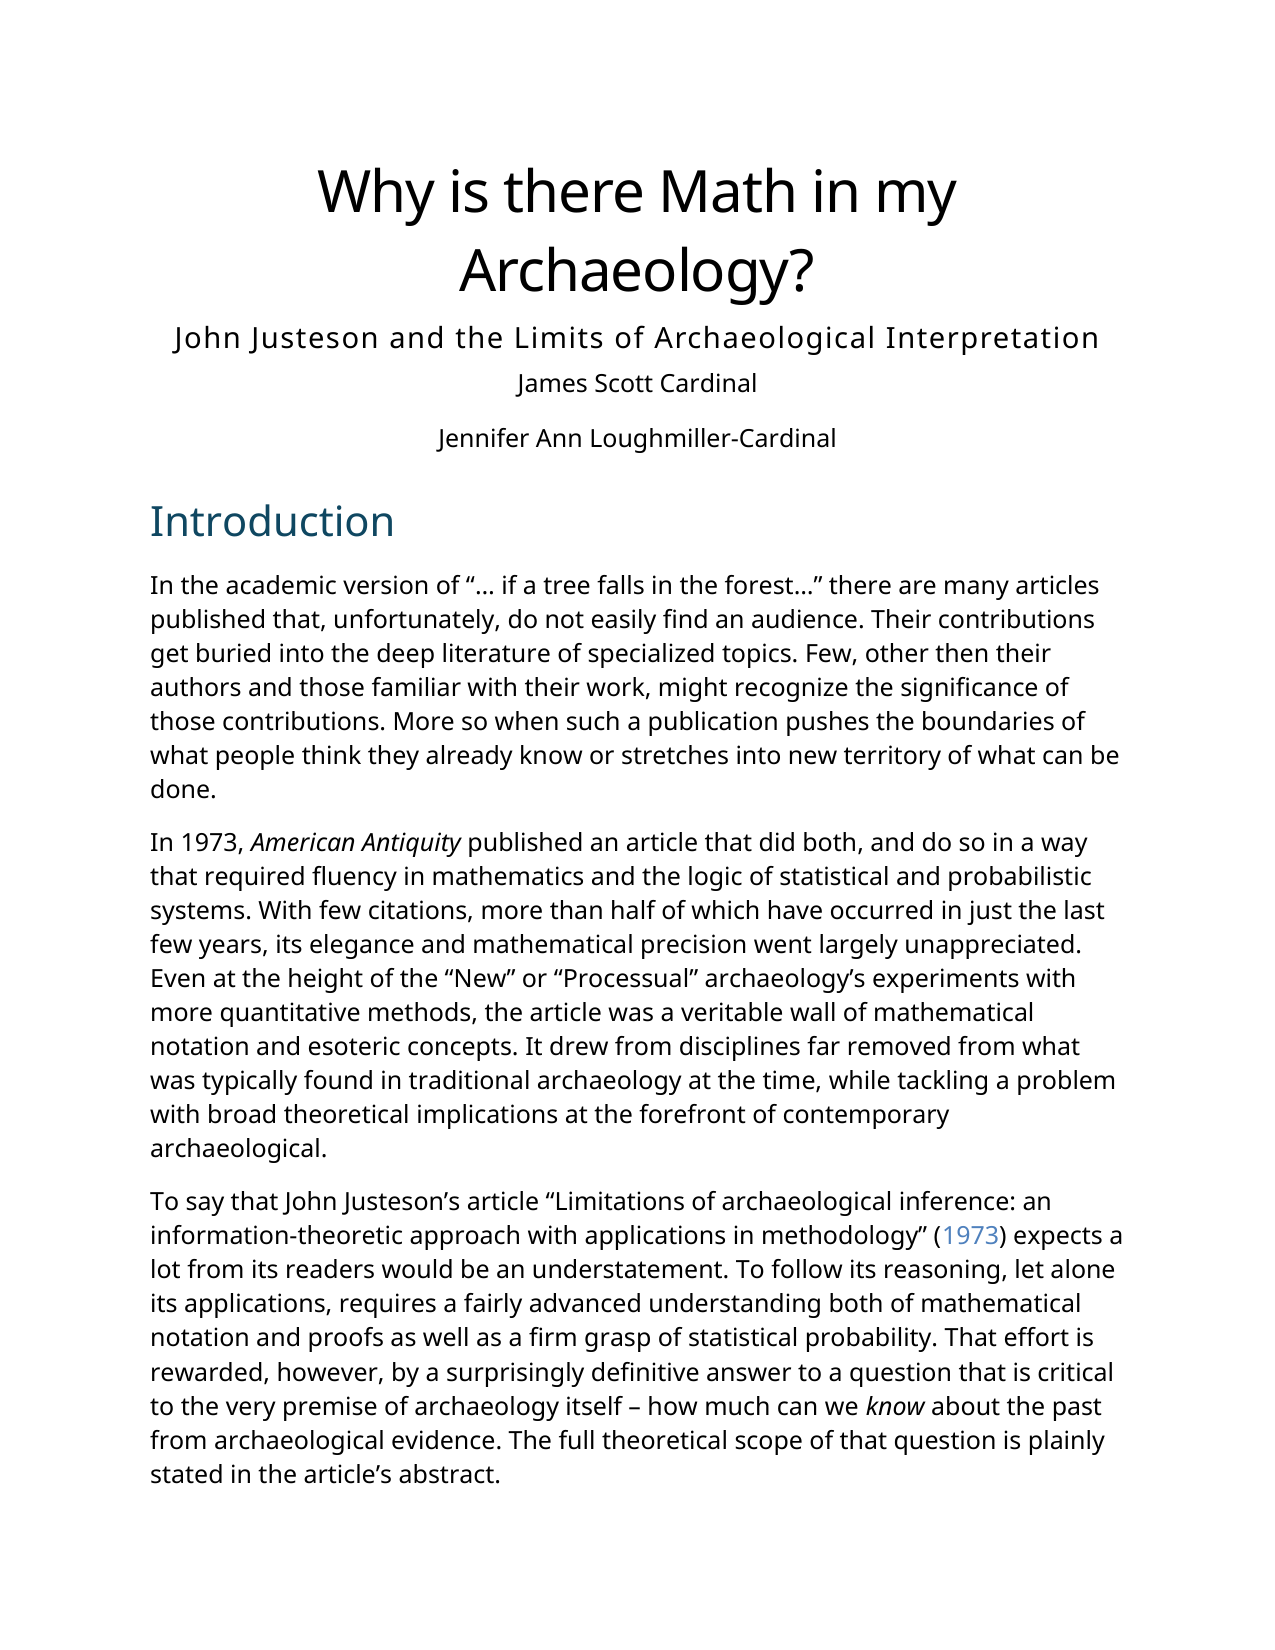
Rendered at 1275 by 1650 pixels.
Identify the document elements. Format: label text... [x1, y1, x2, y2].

text To say that John Justeson’s article “Limitations of archaeological inference: an information-theoretic approach with applications in methodology” (1973) expects a lot from its readers would be an understatement. To follow its reasoning, let alone its applications, requires a fairly advanced understanding both of mathematical notation and proofs as well as a firm grasp of statistical probability. That effort is rewarded, however, by a surprisingly definitive answer to a question that is critical to the very premise of archaeology itself – how much can we know about the past from archaeological evidence. The full theoretical scope of that question is plainly stated in the article’s abstract. [150, 1184, 1125, 1490]
subtitle John Justeson and the Limits of Archaeological Interpretation [150, 317, 1125, 357]
text In the academic version of “… if a tree falls in the forest…” there are many articles published that, unfortunately, do not easily find an audience. Their contributions get buried into the deep literature of specialized topics. Few, other then their authors and those familiar with their work, might recognize the significance of those contributions. More so when such a publication pushes the boundaries of what people think they already know or stretches into new territory of what can be done. [150, 567, 1125, 806]
title Why is there Math in my Archaeology? [150, 150, 1125, 309]
text In 1973, American Antiquity published an article that did both, and do so in a way that required fluency in mathematics and the logic of statistical and probabilistic systems. With few citations, more than half of which have occurred in just the last few years, its elegance and mathematical precision went largely unappreciated. Even at the height of the “New” or “Processual” archaeology’s experiments with more quantitative methods, the article was a veritable wall of mathematical notation and esoteric concepts. It drew from disciplines far removed from what was typically found in traditional archaeology at the time, while tackling a problem with broad theoretical implications at the forefront of contemporary archaeological. [150, 824, 1125, 1165]
text James Scott Cardinal [150, 365, 1125, 399]
subtitle Introduction [150, 492, 1125, 548]
text Jennifer Ann Loughmiller-Cardinal [150, 420, 1125, 454]
